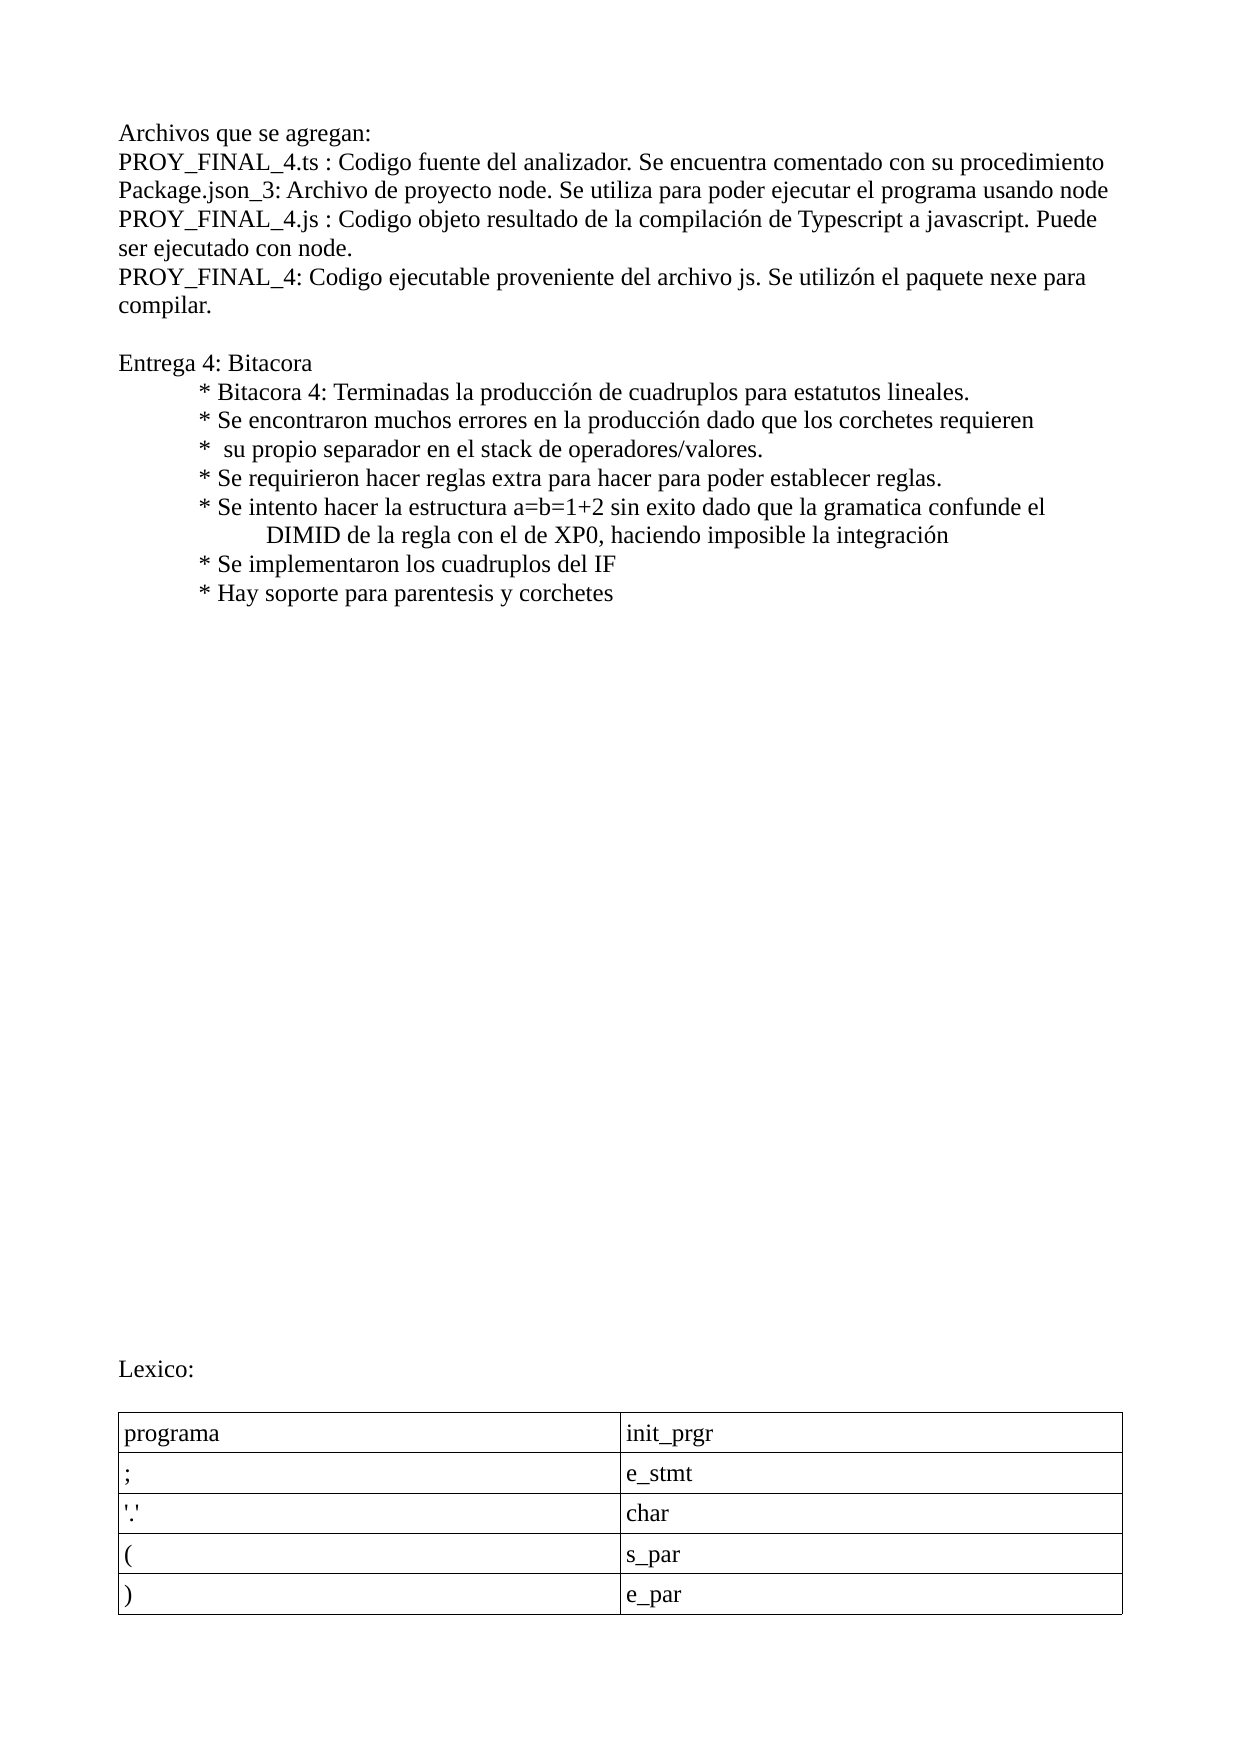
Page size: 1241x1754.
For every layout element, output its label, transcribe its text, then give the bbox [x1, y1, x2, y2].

text * su propio separador en el stack de operadores/valores. [118, 434, 1122, 463]
table_cell ; [119, 1453, 620, 1492]
table_header programa [119, 1413, 620, 1452]
text * Se encontraron muchos errores en la producción dado que los corchetes requieren [118, 406, 1122, 434]
table_cell char [621, 1494, 1122, 1533]
text PROY_FINAL_4: Codigo ejecutable proveniente del archivo js. Se utilizón el paquete nexe para compilar. [118, 262, 1122, 319]
text Entrega 4: Bitacora [118, 348, 1122, 377]
text Archivos que se agregan: [118, 118, 1122, 147]
text PROY_FINAL_4.ts : Codigo fuente del analizador. Se encuentra comentado con su procedimiento [118, 147, 1122, 176]
table_cell ) [119, 1574, 620, 1613]
text * Se intento hacer la estructura a=b=1+2 sin exito dado que la gramatica confunde el DIMID de la regla con el de XP0, haciendo imposible la integración [118, 492, 1122, 549]
table_cell e_stmt [621, 1453, 1122, 1492]
text Lexico: [118, 1354, 1122, 1383]
text * Se requirieron hacer reglas extra para hacer para poder establecer reglas. [118, 463, 1122, 492]
text PROY_FINAL_4.js : Codigo objeto resultado de la compilación de Typescript a javascript. Puede ser ejecutado con node. [118, 204, 1122, 262]
table_cell ( [119, 1534, 620, 1573]
table_cell '.' [119, 1494, 620, 1533]
table_cell e_par [621, 1574, 1122, 1613]
text * Se implementaron los cuadruplos del IF [118, 549, 1122, 578]
text * Bitacora 4: Terminadas la producción de cuadruplos para estatutos lineales. [118, 377, 1122, 406]
table_cell s_par [621, 1534, 1122, 1573]
text Package.json_3: Archivo de proyecto node. Se utiliza para poder ejecutar el programa usando node [118, 176, 1122, 204]
table_header init_prgr [621, 1413, 1122, 1452]
text * Hay soporte para parentesis y corchetes [118, 578, 1122, 607]
